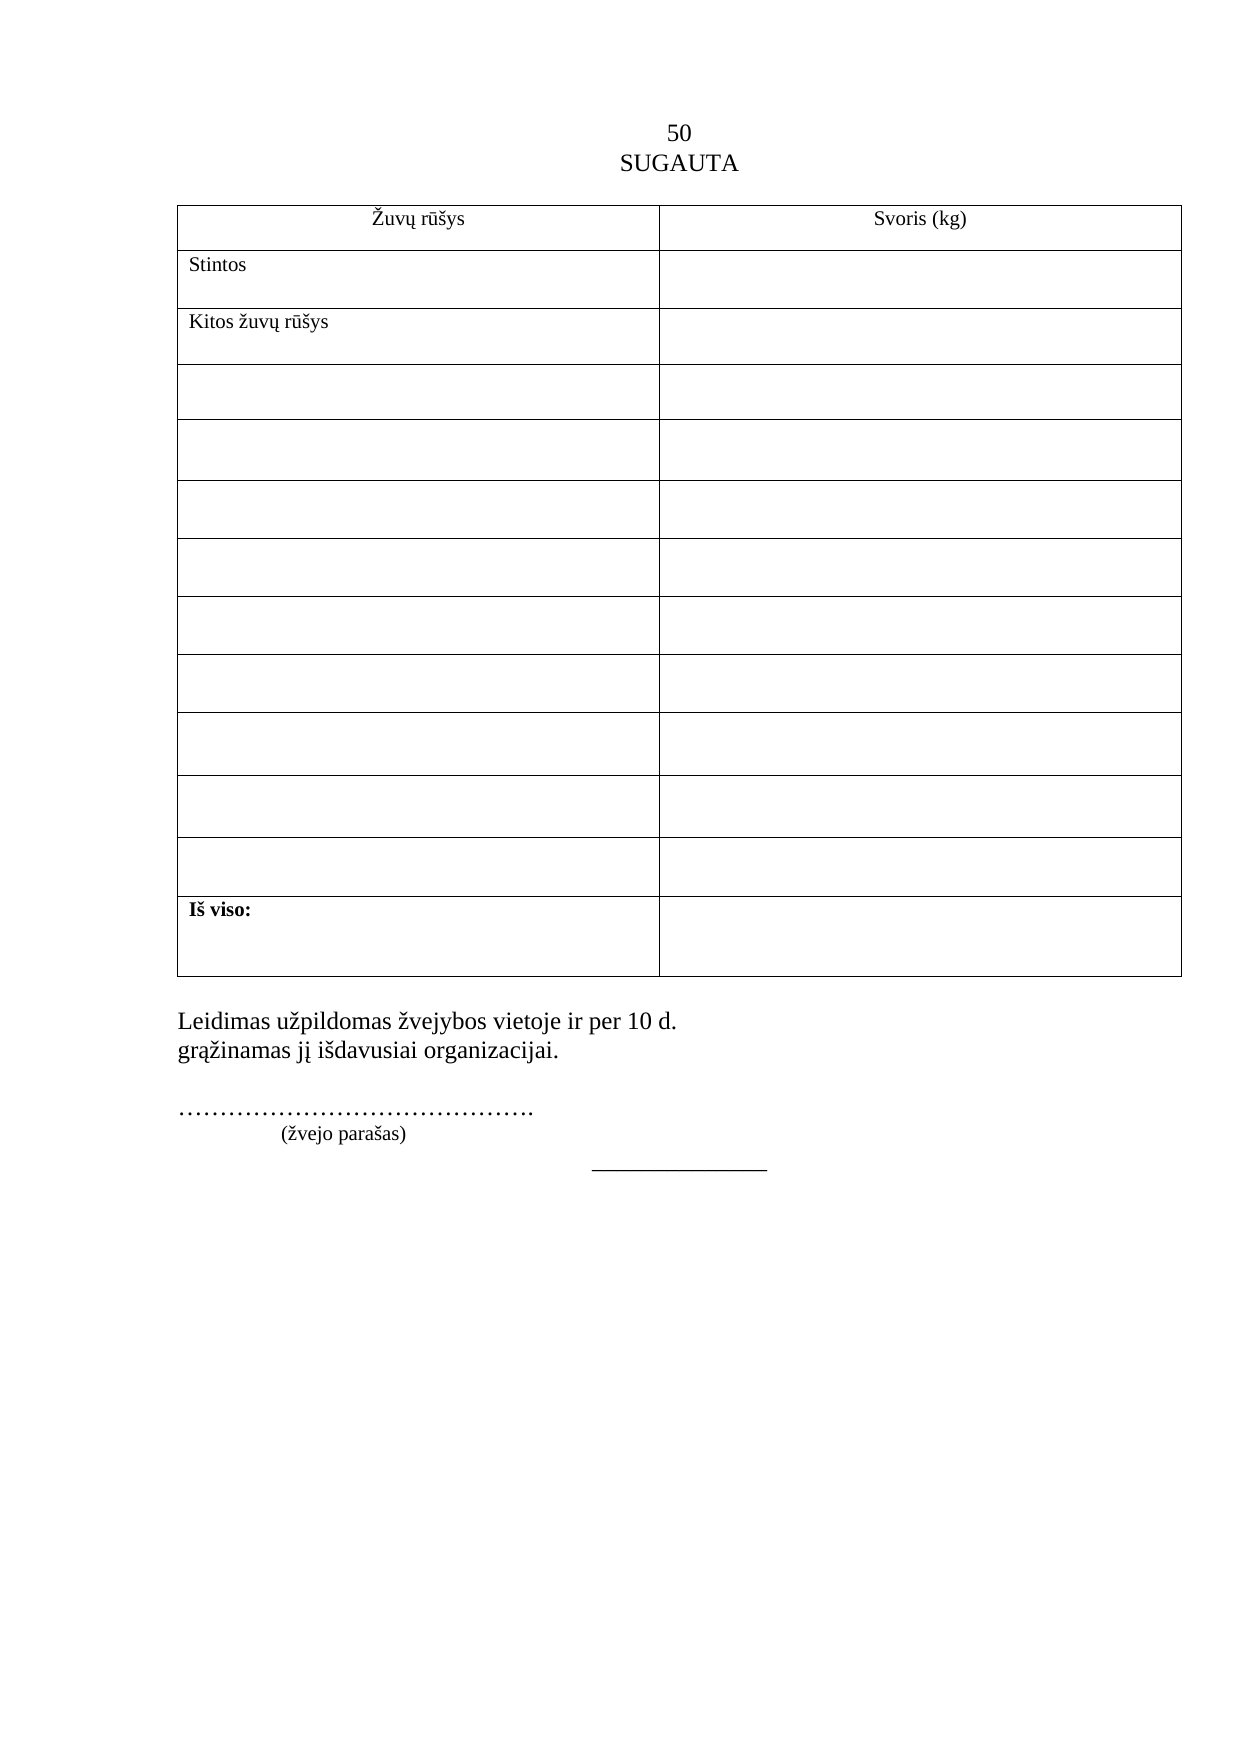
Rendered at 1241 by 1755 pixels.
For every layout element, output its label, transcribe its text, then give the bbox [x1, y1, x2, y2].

table_cell [660, 597, 1181, 654]
table_header Svoris (kg) [660, 206, 1181, 250]
table_cell [178, 838, 659, 896]
table_cell [178, 597, 659, 654]
table_cell [178, 365, 659, 419]
table_cell [178, 655, 659, 712]
table_cell [178, 776, 659, 837]
table_cell [178, 481, 659, 538]
table_cell Kitos žuvų rūšys [178, 309, 659, 364]
table_cell [660, 897, 1181, 976]
table_cell [660, 655, 1181, 712]
table_cell [660, 838, 1181, 896]
text Sugauta [177, 148, 1181, 176]
text ______________ [177, 1145, 1181, 1174]
table_cell Stintos [178, 251, 659, 308]
text Leidimas užpildomas žvejybos vietoje ir per 10 d. [177, 1006, 1181, 1035]
table_cell [178, 420, 659, 479]
text (žvejo parašas) [177, 1121, 1181, 1145]
table_cell [660, 481, 1181, 538]
table_cell [660, 539, 1181, 596]
table_cell [178, 713, 659, 775]
table_cell [660, 776, 1181, 837]
table_cell Iš viso: [178, 897, 659, 976]
table_cell [660, 251, 1181, 308]
table_cell [660, 420, 1181, 479]
table_cell [178, 539, 659, 596]
table_cell [660, 309, 1181, 364]
table_header Žuvų rūšys [178, 206, 659, 250]
table_cell [660, 365, 1181, 419]
text grąžinamas jį išdavusiai organizacijai. [177, 1035, 1181, 1063]
text ……………………………………. [177, 1092, 1181, 1121]
table_cell [660, 713, 1181, 775]
